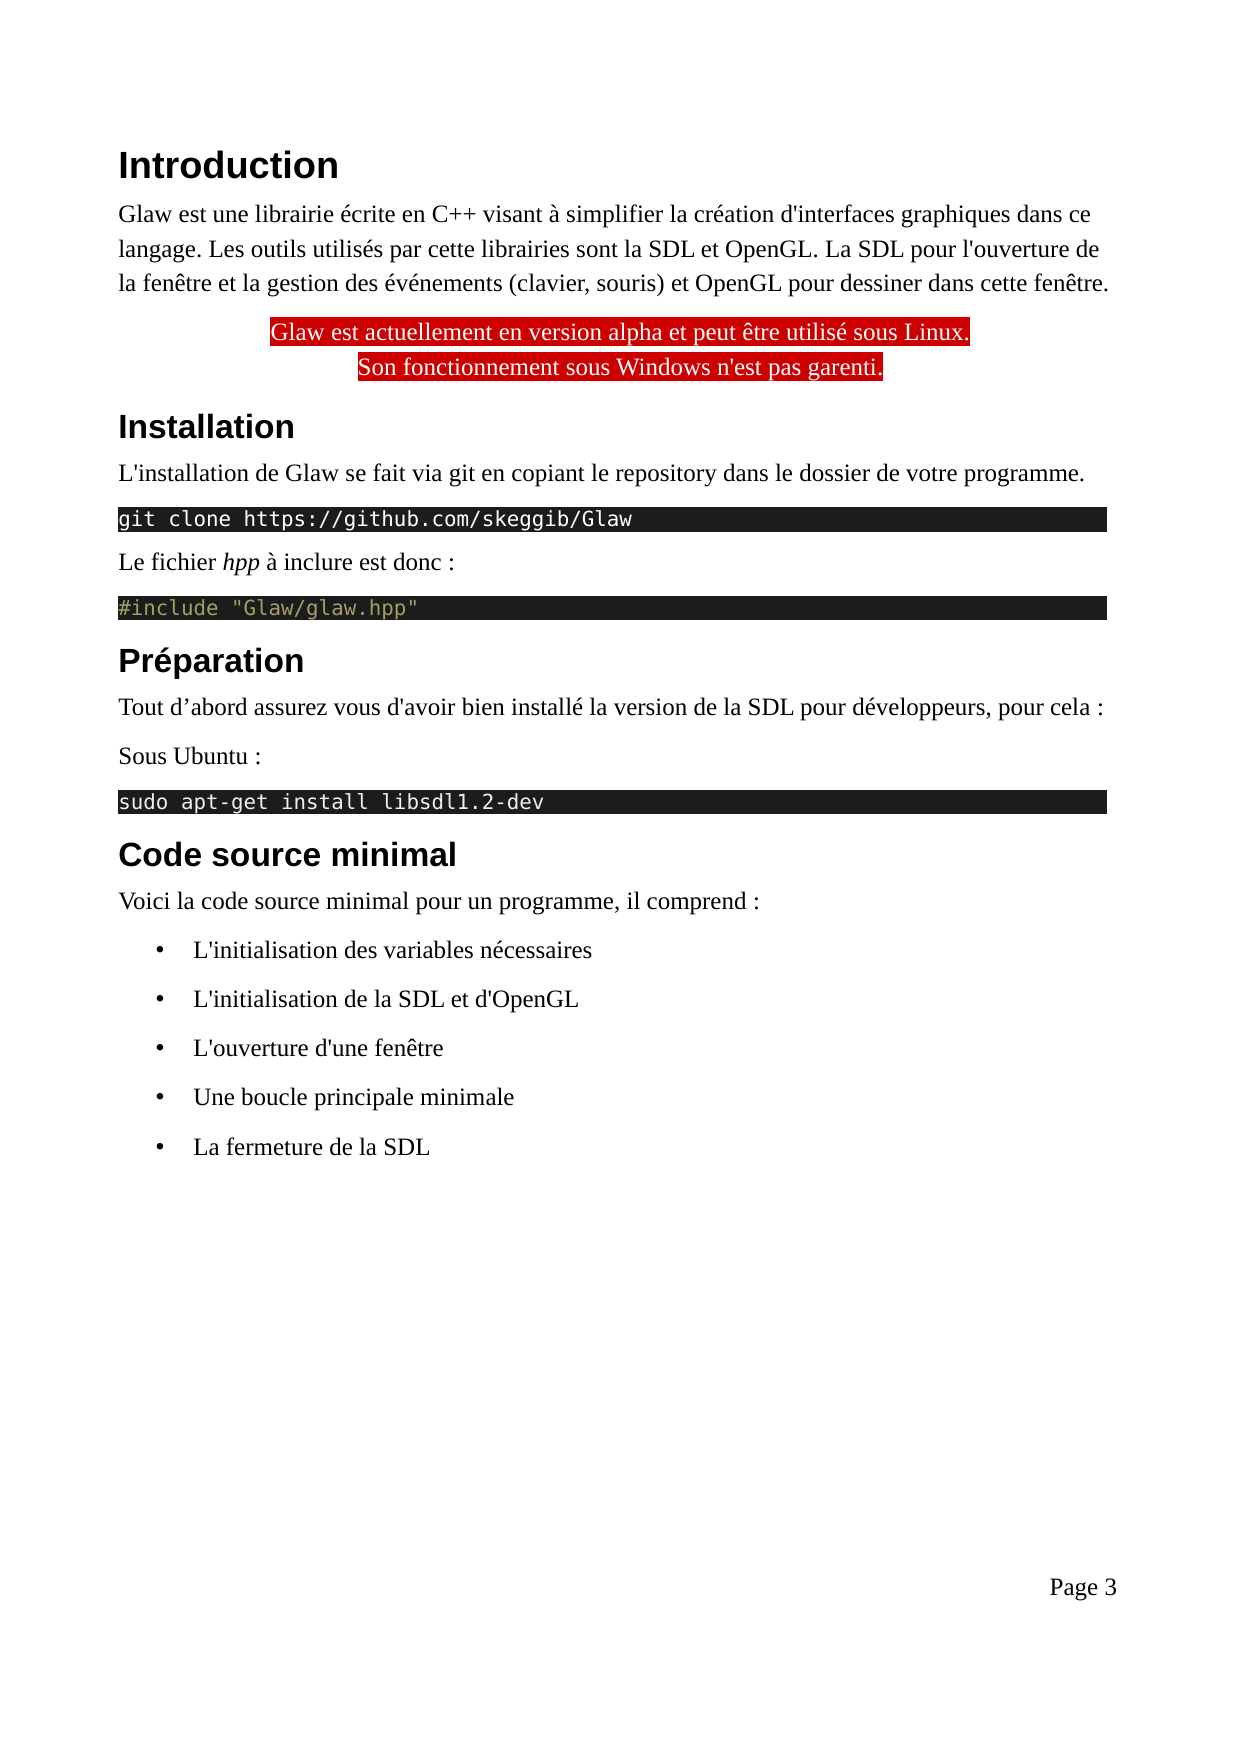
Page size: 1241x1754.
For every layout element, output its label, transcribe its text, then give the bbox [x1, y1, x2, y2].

list La fermeture de la SDL [156, 1132, 1122, 1160]
list L'initialisation des variables nécessaires [156, 935, 1122, 964]
list Une boucle principale minimale [156, 1082, 1122, 1111]
text #include "Glaw/glaw.hpp" [118, 596, 1107, 620]
text sudo apt-get install libsdl1.2-dev [118, 790, 1107, 814]
subtitle Introduction [118, 143, 1122, 187]
text Glaw est actuellement en version alpha et peut être utilisé sous Linux. Son fonctionnement sous Windows n'est pas garenti. [118, 317, 1122, 381]
text L'installation de Glaw se fait via git en copiant le repository dans le dossier de votre programme. [118, 458, 1122, 487]
text git clone https://github.com/skeggib/Glaw [118, 507, 1107, 532]
subtitle Installation [118, 407, 1122, 446]
text Voici la code source minimal pour un programme, il comprend : [118, 886, 1122, 915]
text Le fichier hpp à inclure est donc : [118, 547, 1122, 575]
text Sous Ubuntu : [118, 741, 1122, 770]
subtitle Préparation [118, 641, 1122, 679]
list L'ouverture d'une fenêtre [156, 1033, 1122, 1062]
list L'initialisation de la SDL et d'OpenGL [156, 984, 1122, 1013]
text Glaw est une librairie écrite en C++ visant à simplifier la création d'interfaces graphiques dans ce langage. Les outils utilisés par cette librairies sont la SDL et OpenGL. La SDL pour l'ouverture de la fenêtre et la gestion des événements (clavier, souris) et OpenGL pour dessiner dans cette fenêtre. [118, 199, 1122, 297]
text Tout d’abord assurez vous d'avoir bien installé la version de la SDL pour développeurs, pour cela : [118, 692, 1122, 721]
subtitle Code source minimal [118, 835, 1122, 874]
